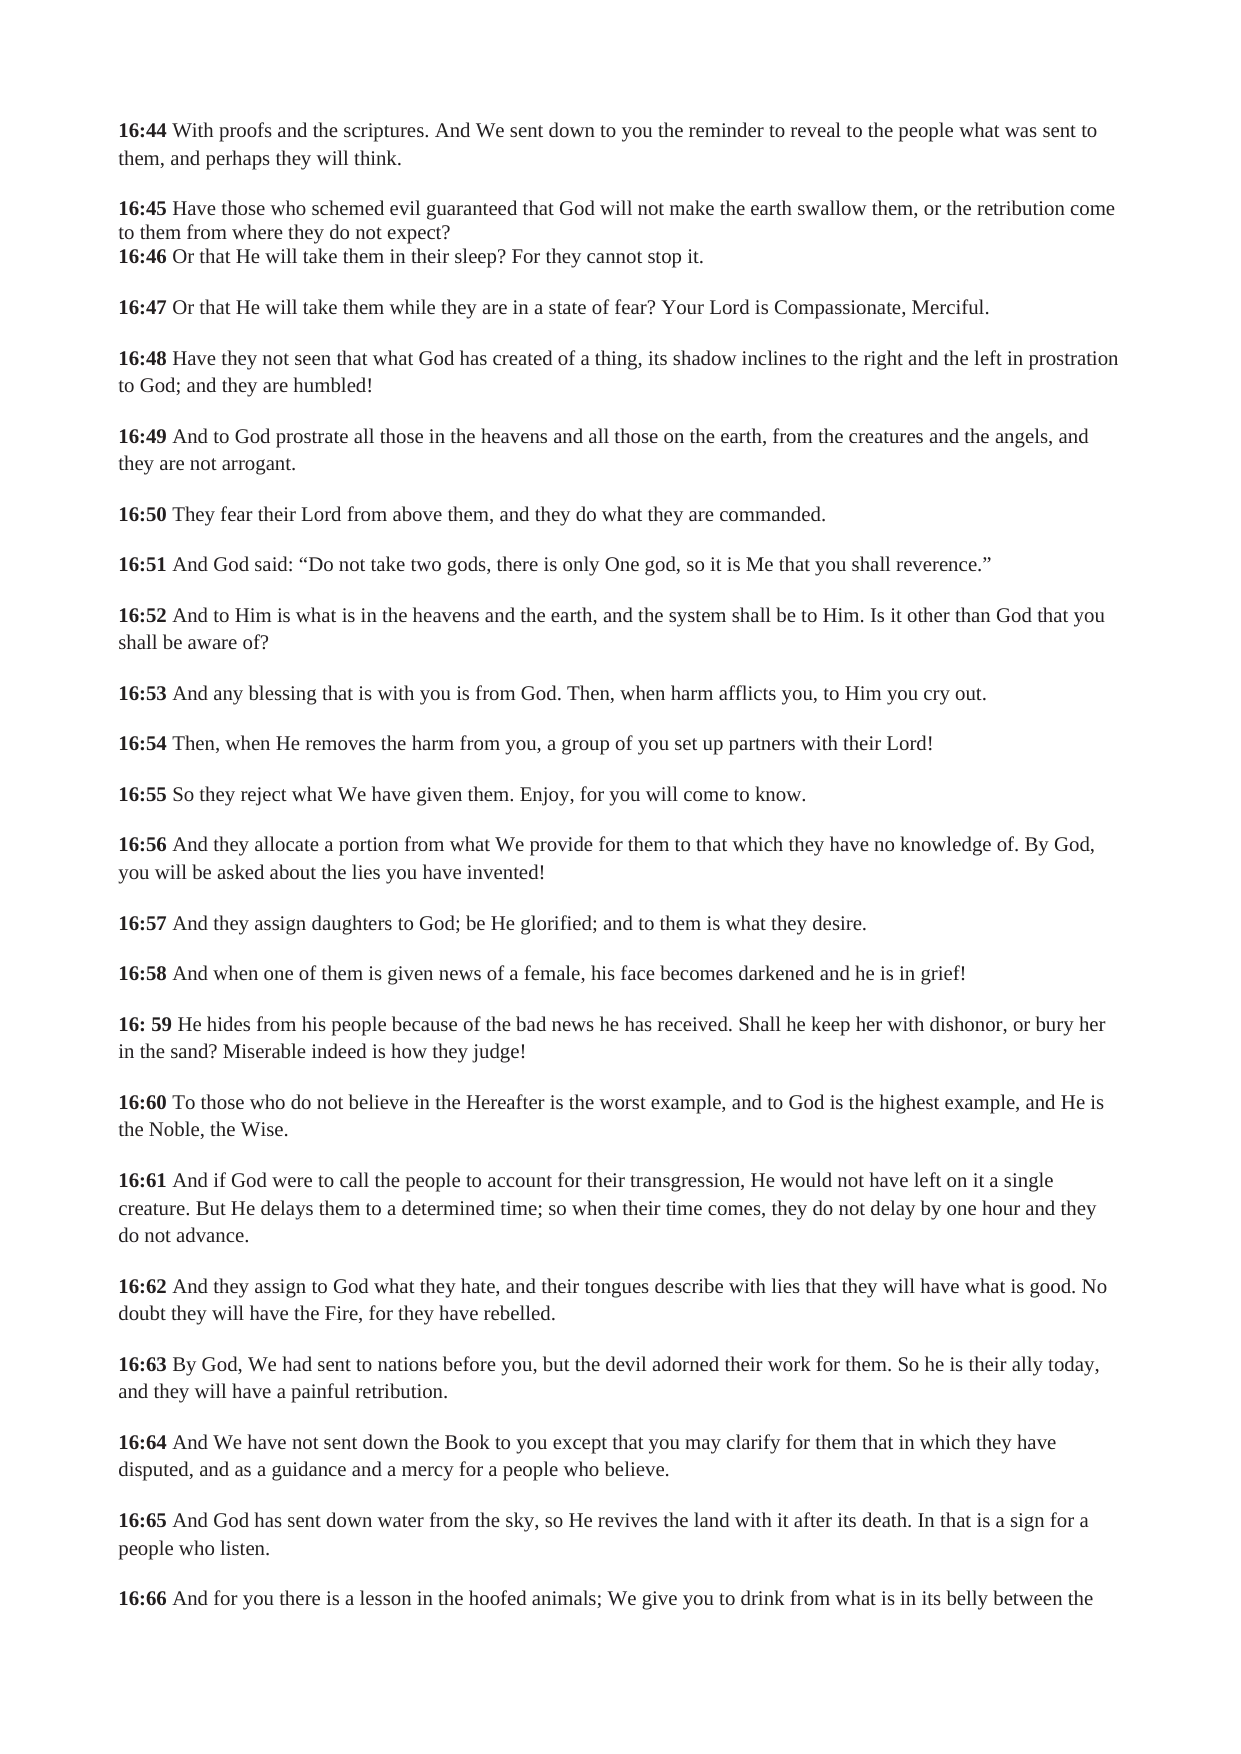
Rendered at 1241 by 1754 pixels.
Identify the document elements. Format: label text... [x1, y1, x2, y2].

text 16:64 And We have not sent down the Book to you except that you may clarify for them that in which they have disputed, and as a guidance and a mercy for a people who believe. [118, 1430, 1122, 1481]
text 16:58 And when one of them is given news of a female, his face becomes darkened and he is in grief! [118, 961, 1122, 985]
text 16:45 Have those who schemed evil guaranteed that God will not make the earth swallow them, or the retribution come to them from where they do not expect? [118, 196, 1122, 244]
text 16:60 To those who do not believe in the Hereafter is the worst example, and to God is the highest example, and He is the Noble, the Wise. [118, 1090, 1122, 1141]
text 16:62 And they assign to God what they hate, and their tongues describe with lies that they will have what is good. No doubt they will have the Fire, for they have rebelled. [118, 1273, 1122, 1325]
text 16:56 And they allocate a portion from what We provide for them to that which they have no knowledge of. By God, you will be asked about the lies you have invented! [118, 832, 1122, 884]
text 16:66 And for you there is a lesson in the hoofed animals; We give you to drink from what is in its belly between the [118, 1586, 1122, 1610]
text 16:46 Or that He will take them in their sleep? For they cannot stop it. [118, 244, 1122, 268]
text 16:49 And to God prostrate all those in the heavens and all those on the earth, from the creatures and the angels, and they are not arrogant. [118, 423, 1122, 475]
text 16:53 And any blessing that is with you is from God. Then, when harm afflicts you, to Him you cry out. [118, 681, 1122, 705]
text 16:55 So they reject what We have given them. Enjoy, for you will come to know. [118, 782, 1122, 806]
text 16:63 By God, We had sent to nations before you, but the devil adorned their work for them. So he is their ally today, and they will have a painful retribution. [118, 1352, 1122, 1403]
text 16:47 Or that He will take them while they are in a state of fear? Your Lord is Compassionate, Merciful. [118, 295, 1122, 319]
text 16:44 With proofs and the scriptures. And We sent down to you the reminder to reveal to the people what was sent to them, and perhaps they will think. [118, 118, 1122, 170]
text 16:51 And God said: “Do not take two gods, there is only One god, so it is Me that you shall reverence.” [118, 552, 1122, 576]
text 16:48 Have they not seen that what God has created of a thing, its shadow inclines to the right and the left in prostration to God; and they are humbled! [118, 345, 1122, 397]
text 16:54 Then, when He removes the harm from you, a group of you set up partners with their Lord! [118, 731, 1122, 755]
text 16: 59 He hides from his people because of the bad news he has received. Shall he keep her with dishonor, or bury her in the sand? Miserable indeed is how they judge! [118, 1012, 1122, 1063]
text 16:57 And they assign daughters to God; be He glorified; and to them is what they desire. [118, 911, 1122, 934]
text 16:50 They fear their Lord from above them, and they do what they are commanded. [118, 502, 1122, 526]
text 16:52 And to Him is what is in the heavens and the earth, and the system shall be to Him. Is it other than God that you shall be aware of? [118, 603, 1122, 654]
text 16:65 And God has sent down water from the sky, so He revives the land with it after its death. In that is a sign for a people who listen. [118, 1508, 1122, 1559]
text 16:61 And if God were to call the people to account for their transgres­sion, He would not have left on it a single creature. But He delays them to a determined time; so when their time comes, they do not delay by one hour and they do not advance. [118, 1168, 1122, 1247]
